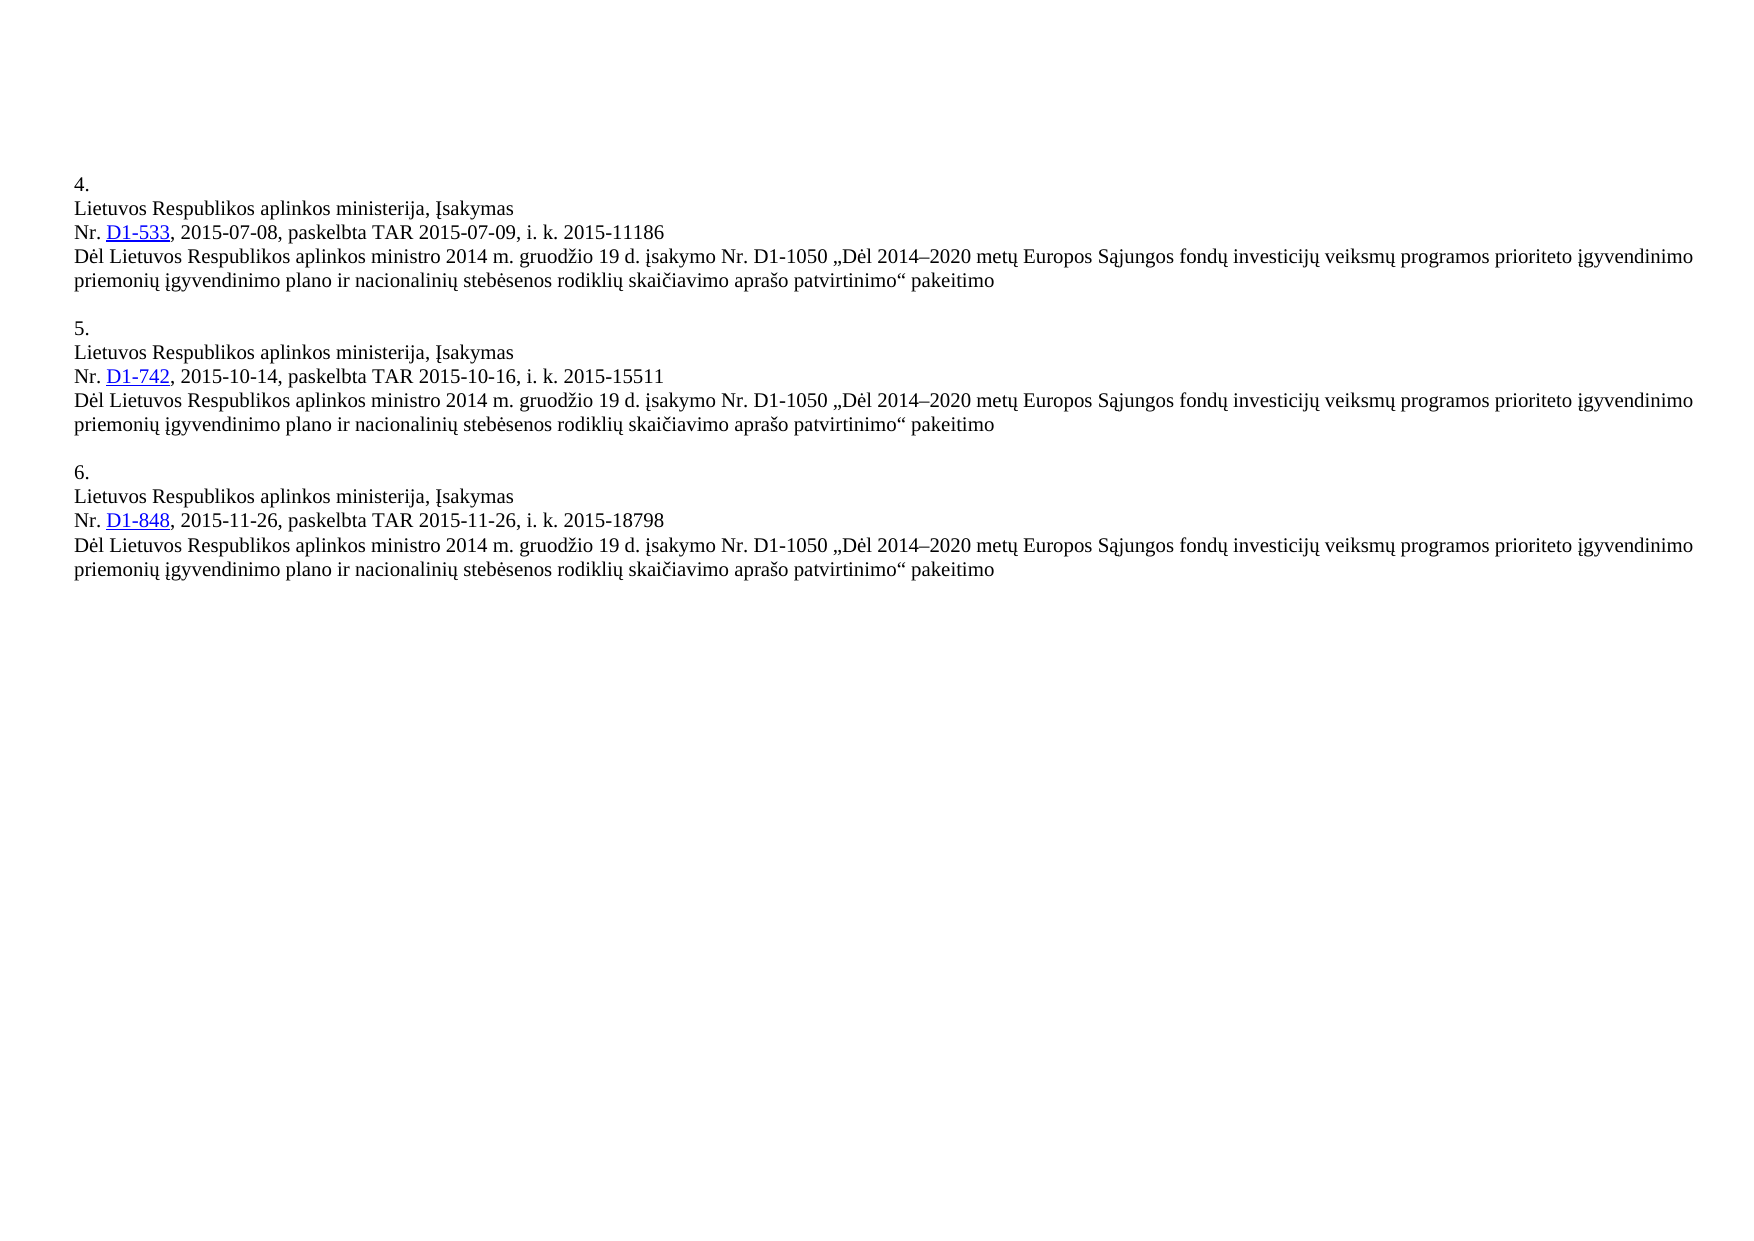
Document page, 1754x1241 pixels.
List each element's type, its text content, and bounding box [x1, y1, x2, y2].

text 6. [74, 460, 1695, 484]
text Dėl Lietuvos Respublikos aplinkos ministro 2014 m. gruodžio 19 d. įsakymo Nr. D1-1050 „Dėl 2014–2020 metų Europos Sąjungos fondų investicijų veiksmų programos prioriteto įgyvendinimo priemonių įgyvendinimo plano ir nacionalinių stebėsenos rodiklių skaičiavimo aprašo patvirtinimo“ pakeitimo [74, 532, 1695, 581]
text Nr. D1-848, 2015-11-26, paskelbta TAR 2015-11-26, i. k. 2015-18798 [74, 508, 1695, 532]
text 5. [74, 316, 1695, 340]
text Dėl Lietuvos Respublikos aplinkos ministro 2014 m. gruodžio 19 d. įsakymo Nr. D1-1050 „Dėl 2014–2020 metų Europos Sąjungos fondų investicijų veiksmų programos prioriteto įgyvendinimo priemonių įgyvendinimo plano ir nacionalinių stebėsenos rodiklių skaičiavimo aprašo patvirtinimo“ pakeitimo [74, 244, 1695, 292]
text Nr. D1-533, 2015-07-08, paskelbta TAR 2015-07-09, i. k. 2015-11186 [74, 220, 1695, 244]
text Nr. D1-742, 2015-10-14, paskelbta TAR 2015-10-16, i. k. 2015-15511 [74, 364, 1695, 388]
text Lietuvos Respublikos aplinkos ministerija, Įsakymas [74, 484, 1695, 508]
text Lietuvos Respublikos aplinkos ministerija, Įsakymas [74, 340, 1695, 364]
text 4. [74, 172, 1695, 196]
text Lietuvos Respublikos aplinkos ministerija, Įsakymas [74, 196, 1695, 220]
text Dėl Lietuvos Respublikos aplinkos ministro 2014 m. gruodžio 19 d. įsakymo Nr. D1-1050 „Dėl 2014–2020 metų Europos Sąjungos fondų investicijų veiksmų programos prioriteto įgyvendinimo priemonių įgyvendinimo plano ir nacionalinių stebėsenos rodiklių skaičiavimo aprašo patvirtinimo“ pakeitimo [74, 388, 1695, 436]
